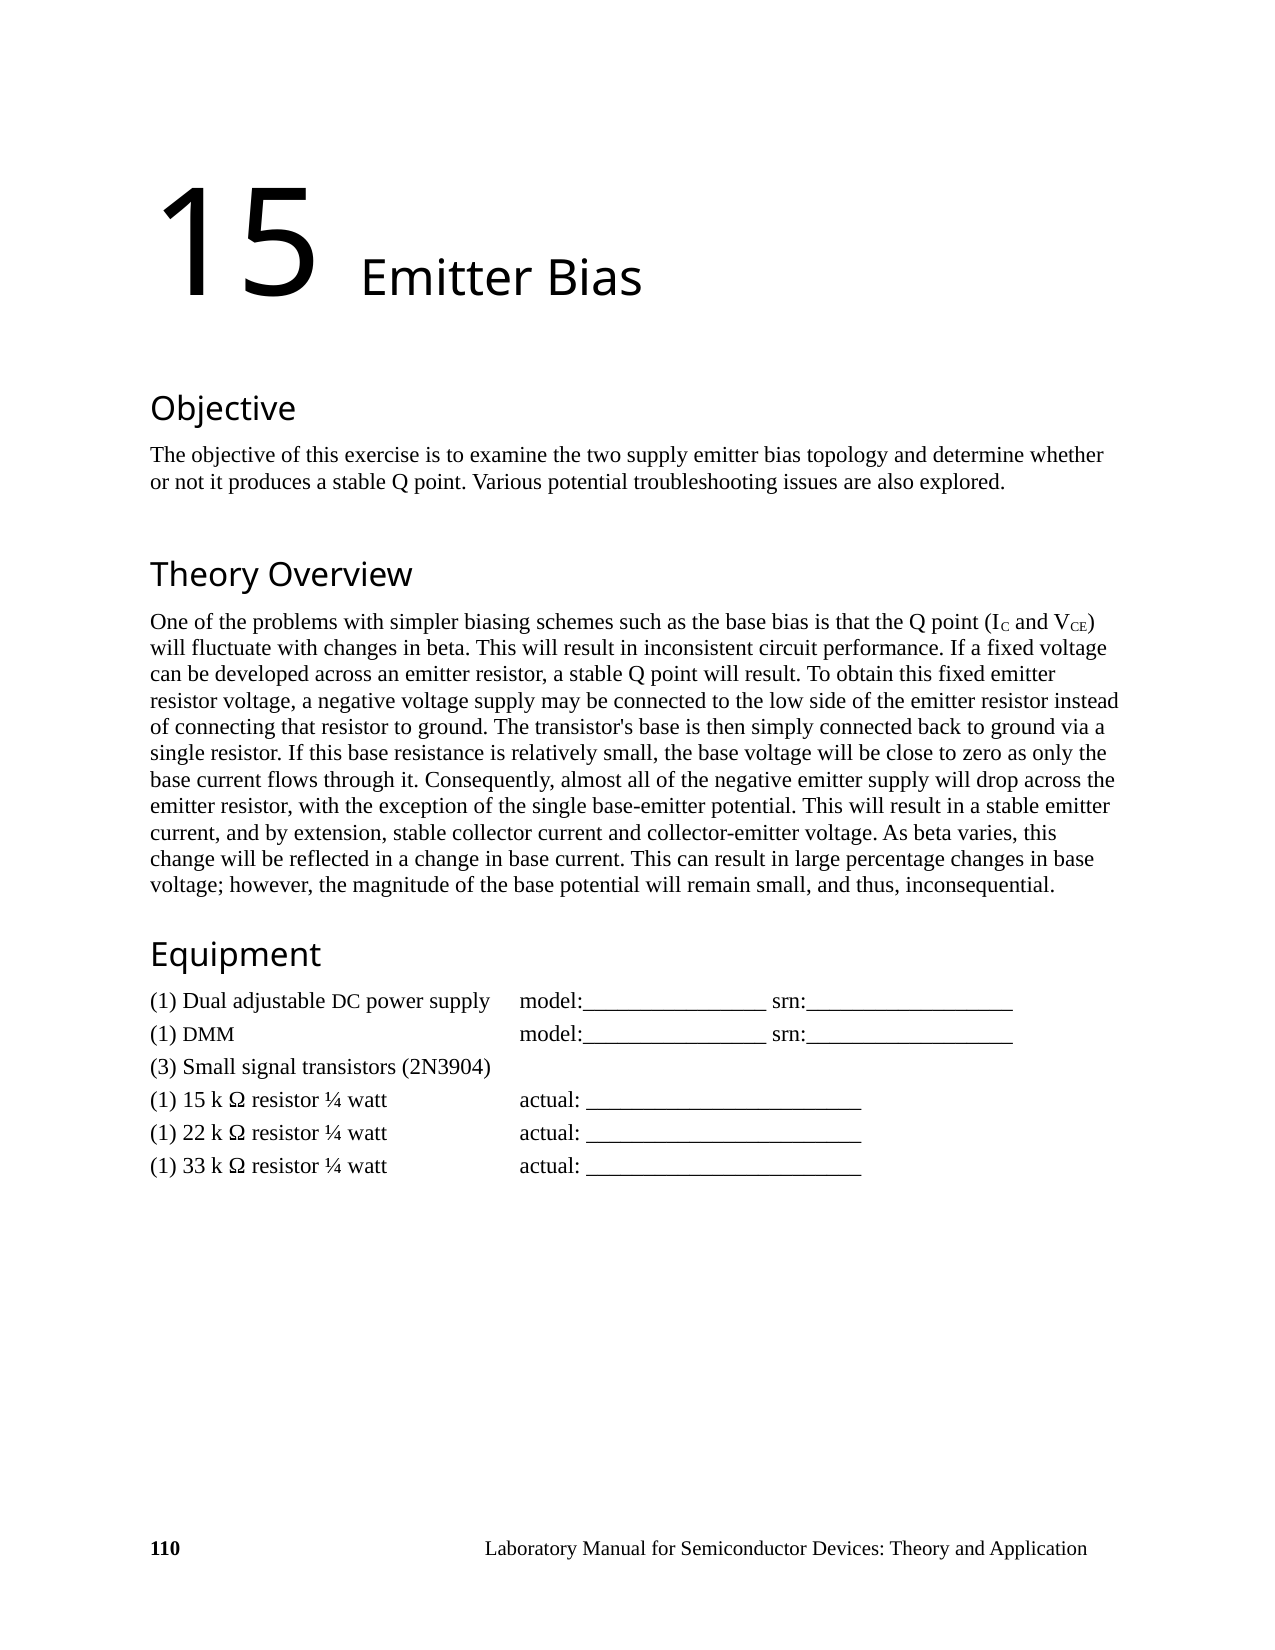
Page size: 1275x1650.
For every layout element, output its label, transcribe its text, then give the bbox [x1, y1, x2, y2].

subtitle Equipment [150, 931, 1125, 976]
text One of the problems with simpler biasing schemes such as the base bias is that the Q point (IC and VCE) will fluctuate with changes in beta. This will result in inconsistent circuit performance. If a fixed voltage can be developed across an emitter resistor, a stable Q point will result. To obtain this fixed emitter resistor voltage, a negative voltage supply may be connected to the low side of the emitter resistor instead of connecting that resistor to ground. The transistor's base is then simply connected back to ground via a single resistor. If this base resistance is relatively small, the base voltage will be close to zero as only the base current flows through it. Consequently, almost all of the negative emitter supply will drop across the emitter resistor, with the exception of the single base-emitter potential. This will result in a stable emitter current, and by extension, stable collector current and collector-emitter voltage. As beta varies, this change will be reflected in a change in base current. This can result in large percentage changes in base voltage; however, the magnitude of the base potential will remain small, and thus, inconsequential. [150, 608, 1125, 898]
subtitle Objective [150, 385, 1125, 430]
text (1) DMM model:________________ srn:__________________ [150, 1020, 1125, 1047]
text (1) 22 k Ω resistor ¼ watt actual: ________________________ [150, 1119, 1125, 1145]
text (3) Small signal transistors (2N3904) [150, 1053, 1125, 1079]
subtitle Theory Overview [150, 551, 1125, 596]
text (1) Dual adjustable DC power supply model:________________ srn:__________________ [150, 987, 1125, 1014]
text (1) 33 k Ω resistor ¼ watt actual: ________________________ [150, 1152, 1125, 1178]
text (1) 15 k Ω resistor ¼ watt actual: ________________________ [150, 1086, 1125, 1112]
title 15 Emitter Bias [150, 135, 1125, 339]
subtitle The objective of this exercise is to examine the two supply emitter bias topology and determine whether or not it produces a stable Q point. Various potential troubleshooting issues are also explored. [150, 441, 1125, 494]
